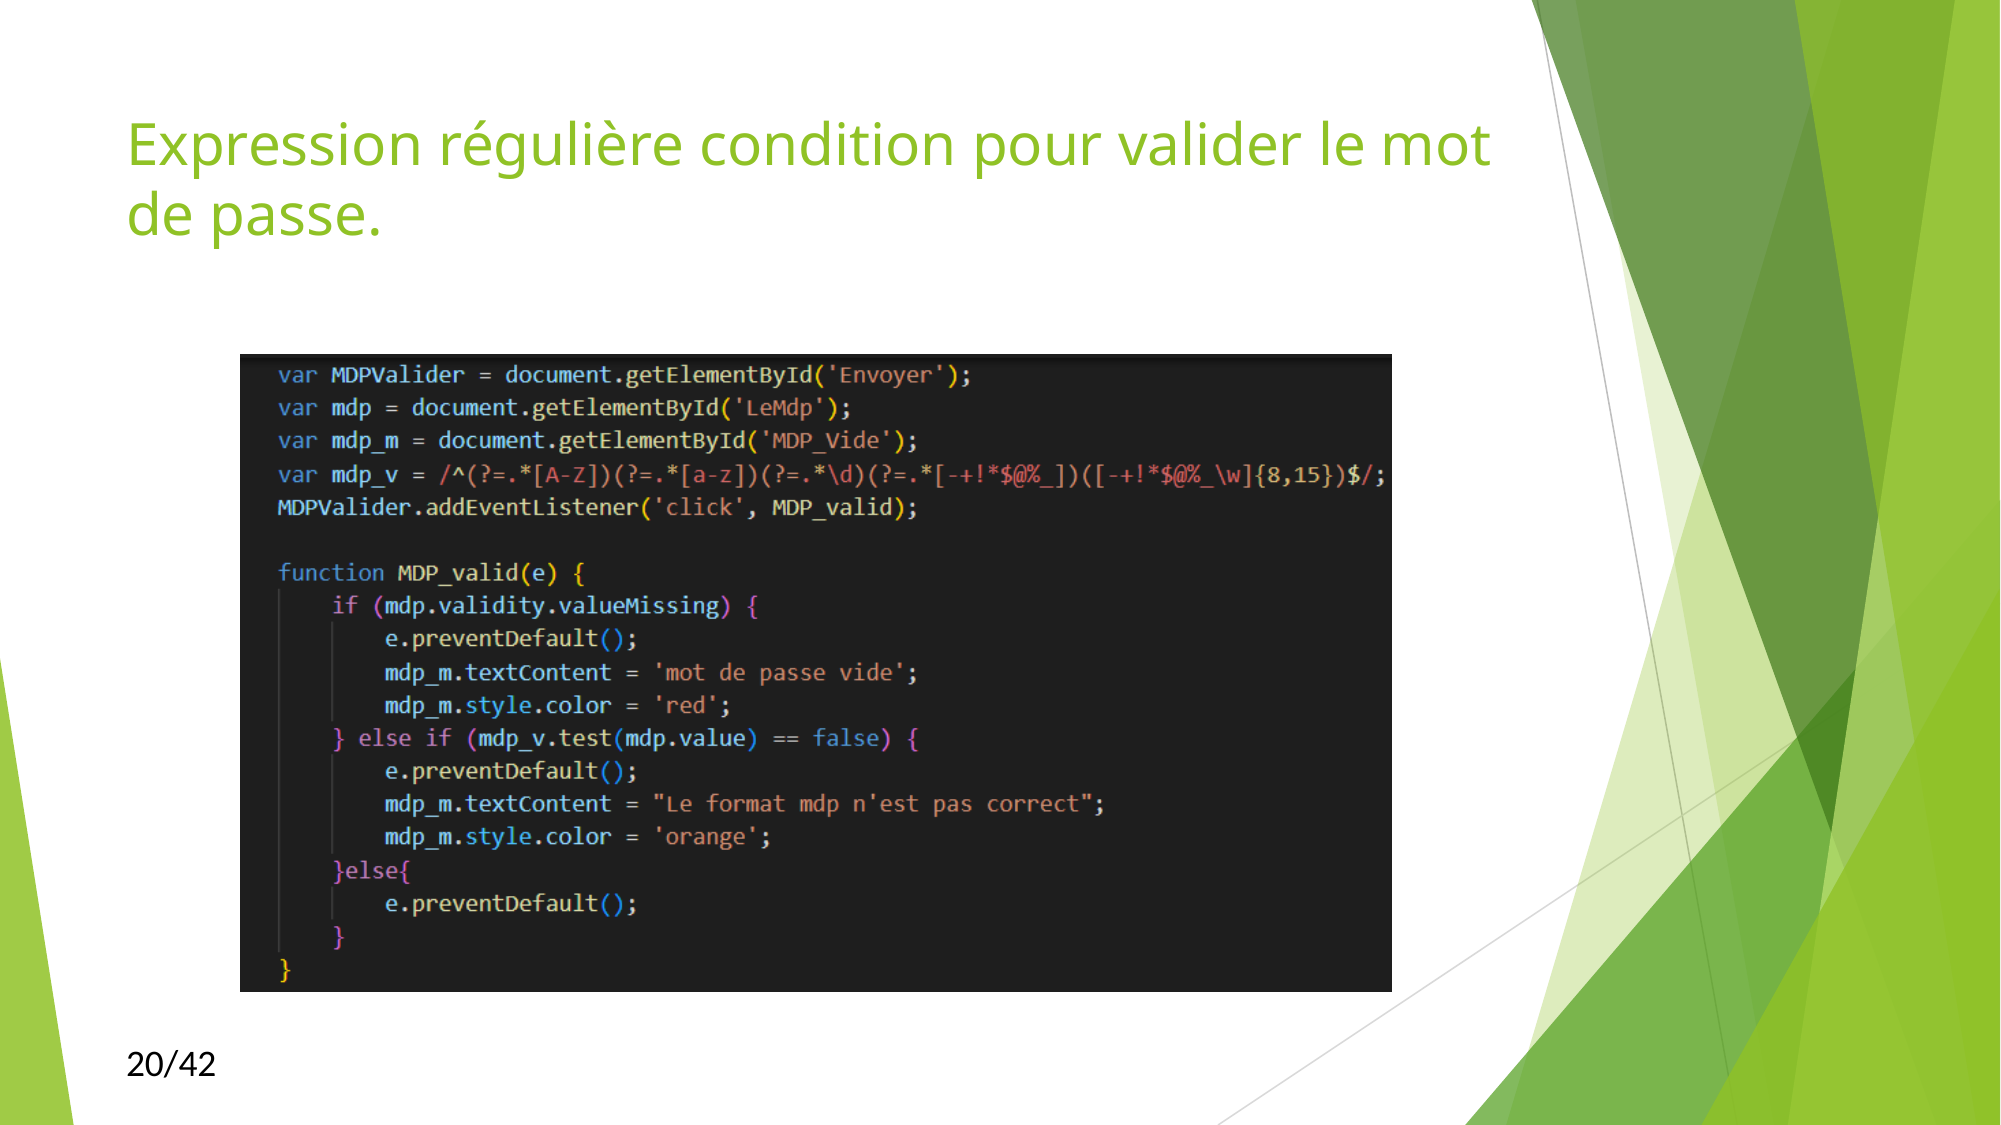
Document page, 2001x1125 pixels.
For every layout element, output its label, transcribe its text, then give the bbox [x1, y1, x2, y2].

picture [240, 354, 1392, 992]
text_box 20/42 [111, 1031, 269, 1092]
title Expression régulière condition pour valider le mot de passe. [111, 99, 1522, 260]
